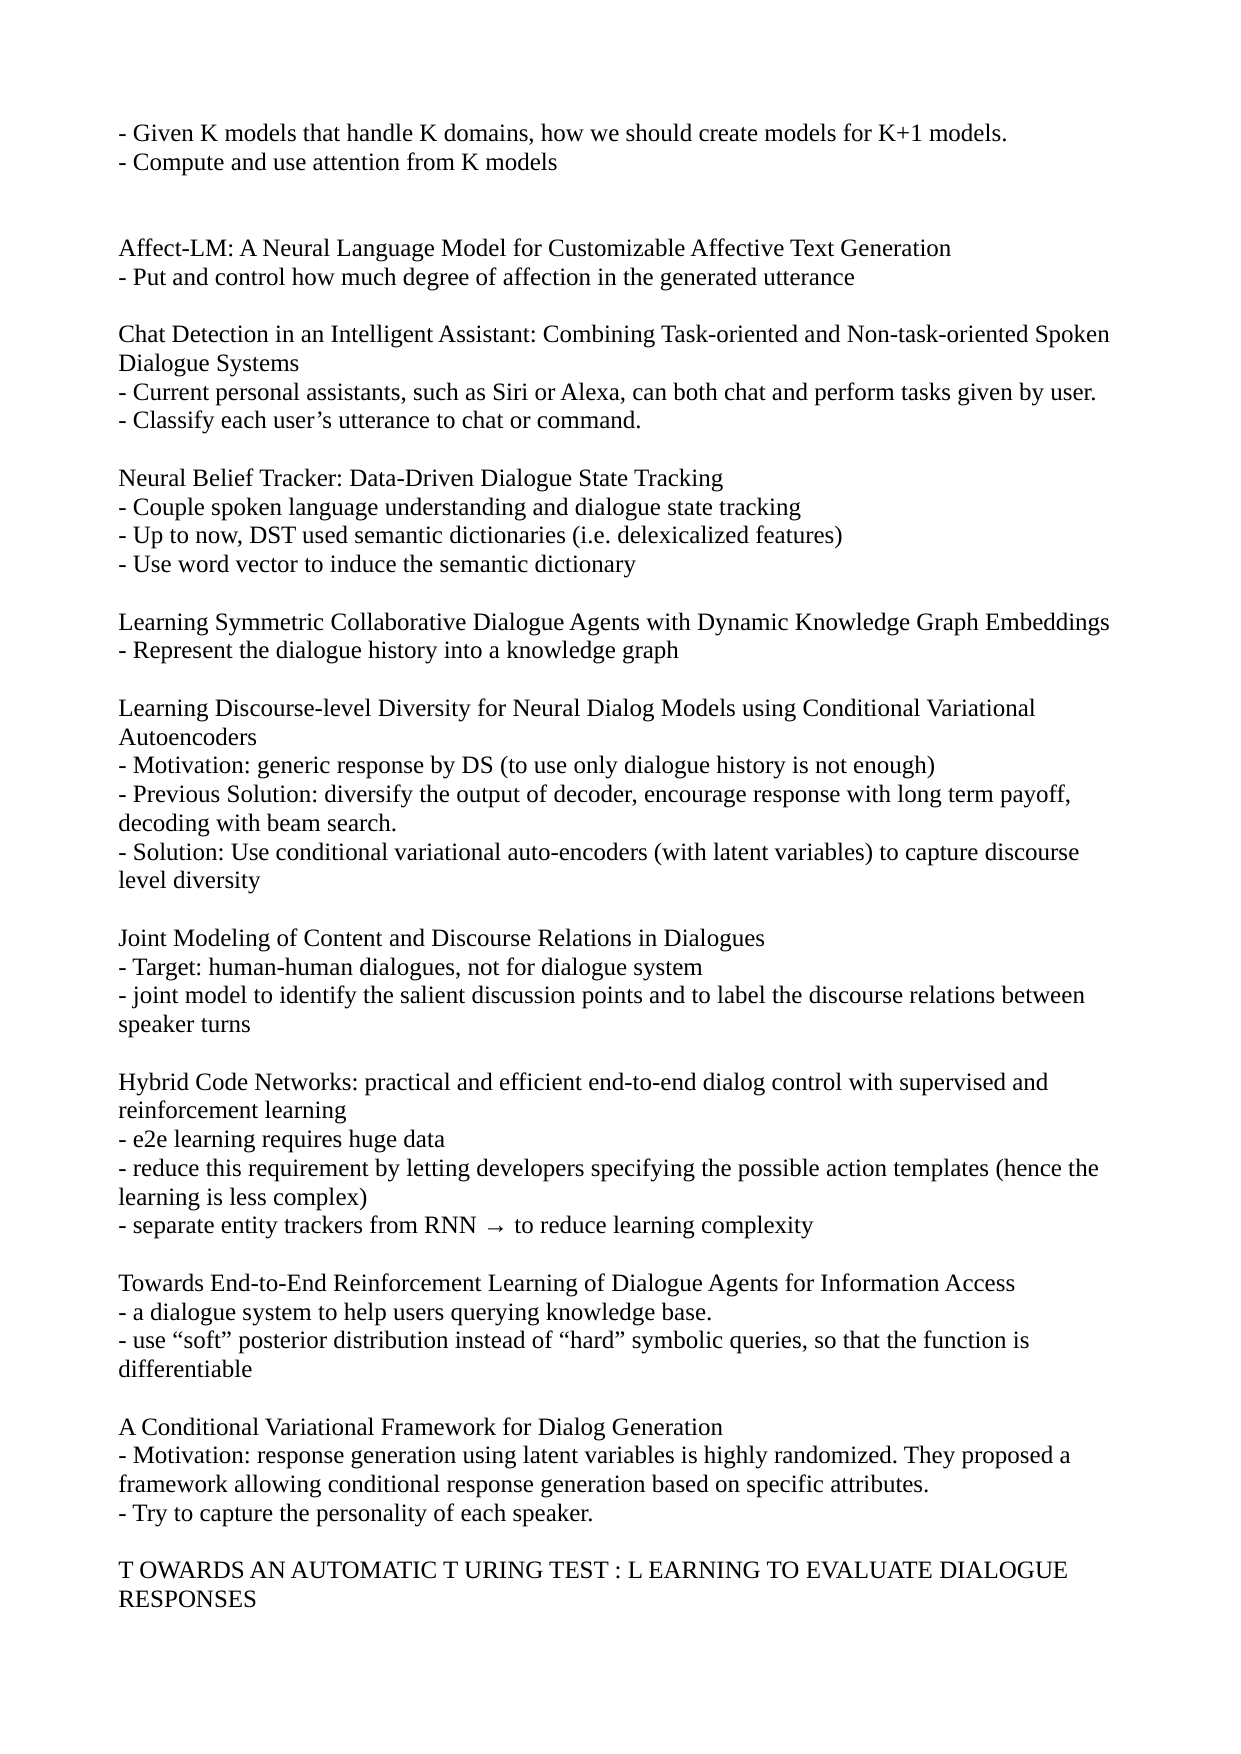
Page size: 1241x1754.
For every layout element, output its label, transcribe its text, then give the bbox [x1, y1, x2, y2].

text - Previous Solution: diversify the output of decoder, encourage response with long term payoff, decoding with beam search. [118, 779, 1122, 837]
text - reduce this requirement by letting developers specifying the possible action templates (hence the learning is less complex) [118, 1153, 1122, 1211]
text - Put and control how much degree of affection in the generated utterance [118, 262, 1122, 291]
text Towards End-to-End Reinforcement Learning of Dialogue Agents for Information Access [118, 1268, 1122, 1297]
text - Solution: Use conditional variational auto-encoders (with latent variables) to capture discourse level diversity [118, 837, 1122, 894]
text - Current personal assistants, such as Siri or Alexa, can both chat and perform tasks given by user. [118, 377, 1122, 406]
text - Up to now, DST used semantic dictionaries (i.e. delexicalized features) [118, 521, 1122, 549]
text Joint Modeling of Content and Discourse Relations in Dialogues [118, 923, 1122, 952]
text - Motivation: generic response by DS (to use only dialogue history is not enough) [118, 751, 1122, 779]
text - Compute and use attention from K models [118, 147, 1122, 176]
text - Represent the dialogue history into a knowledge graph [118, 636, 1122, 664]
text - Motivation: response generation using latent variables is highly randomized. They proposed a framework allowing conditional response generation based on specific attributes. [118, 1441, 1122, 1498]
text Learning Symmetric Collaborative Dialogue Agents with Dynamic Knowledge Graph Embeddings [118, 607, 1122, 636]
text - Target: human-human dialogues, not for dialogue system [118, 952, 1122, 981]
text Hybrid Code Networks: practical and efficient end-to-end dialog control with supervised and reinforcement learning [118, 1067, 1122, 1124]
text Learning Discourse-level Diversity for Neural Dialog Models using Conditional Variational Autoencoders [118, 693, 1122, 751]
text - Use word vector to induce the semantic dictionary [118, 549, 1122, 578]
text - use “soft” posterior distribution instead of “hard” symbolic queries, so that the function is differentiable [118, 1326, 1122, 1383]
text Neural Belief Tracker: Data-Driven Dialogue State Tracking [118, 463, 1122, 492]
text - separate entity trackers from RNN → to reduce learning complexity [118, 1211, 1122, 1239]
text A Conditional Variational Framework for Dialog Generation [118, 1412, 1122, 1441]
text - joint model to identify the salient discussion points and to label the discourse relations between speaker turns [118, 981, 1122, 1038]
text - Given K models that handle K domains, how we should create models for K+1 models. [118, 118, 1122, 147]
text - Classify each user’s utterance to chat or command. [118, 406, 1122, 434]
text T OWARDS AN AUTOMATIC T URING TEST : L EARNING TO EVALUATE DIALOGUE RESPONSES [118, 1556, 1122, 1613]
text - a dialogue system to help users querying knowledge base. [118, 1297, 1122, 1326]
text Chat Detection in an Intelligent Assistant: Combining Task-oriented and Non-task-oriented Spoken Dialogue Systems [118, 319, 1122, 377]
text - e2e learning requires huge data [118, 1124, 1122, 1153]
text Affect-LM: A Neural Language Model for Customizable Affective Text Generation [118, 233, 1122, 262]
text - Couple spoken language understanding and dialogue state tracking [118, 492, 1122, 521]
text - Try to capture the personality of each speaker. [118, 1498, 1122, 1527]
